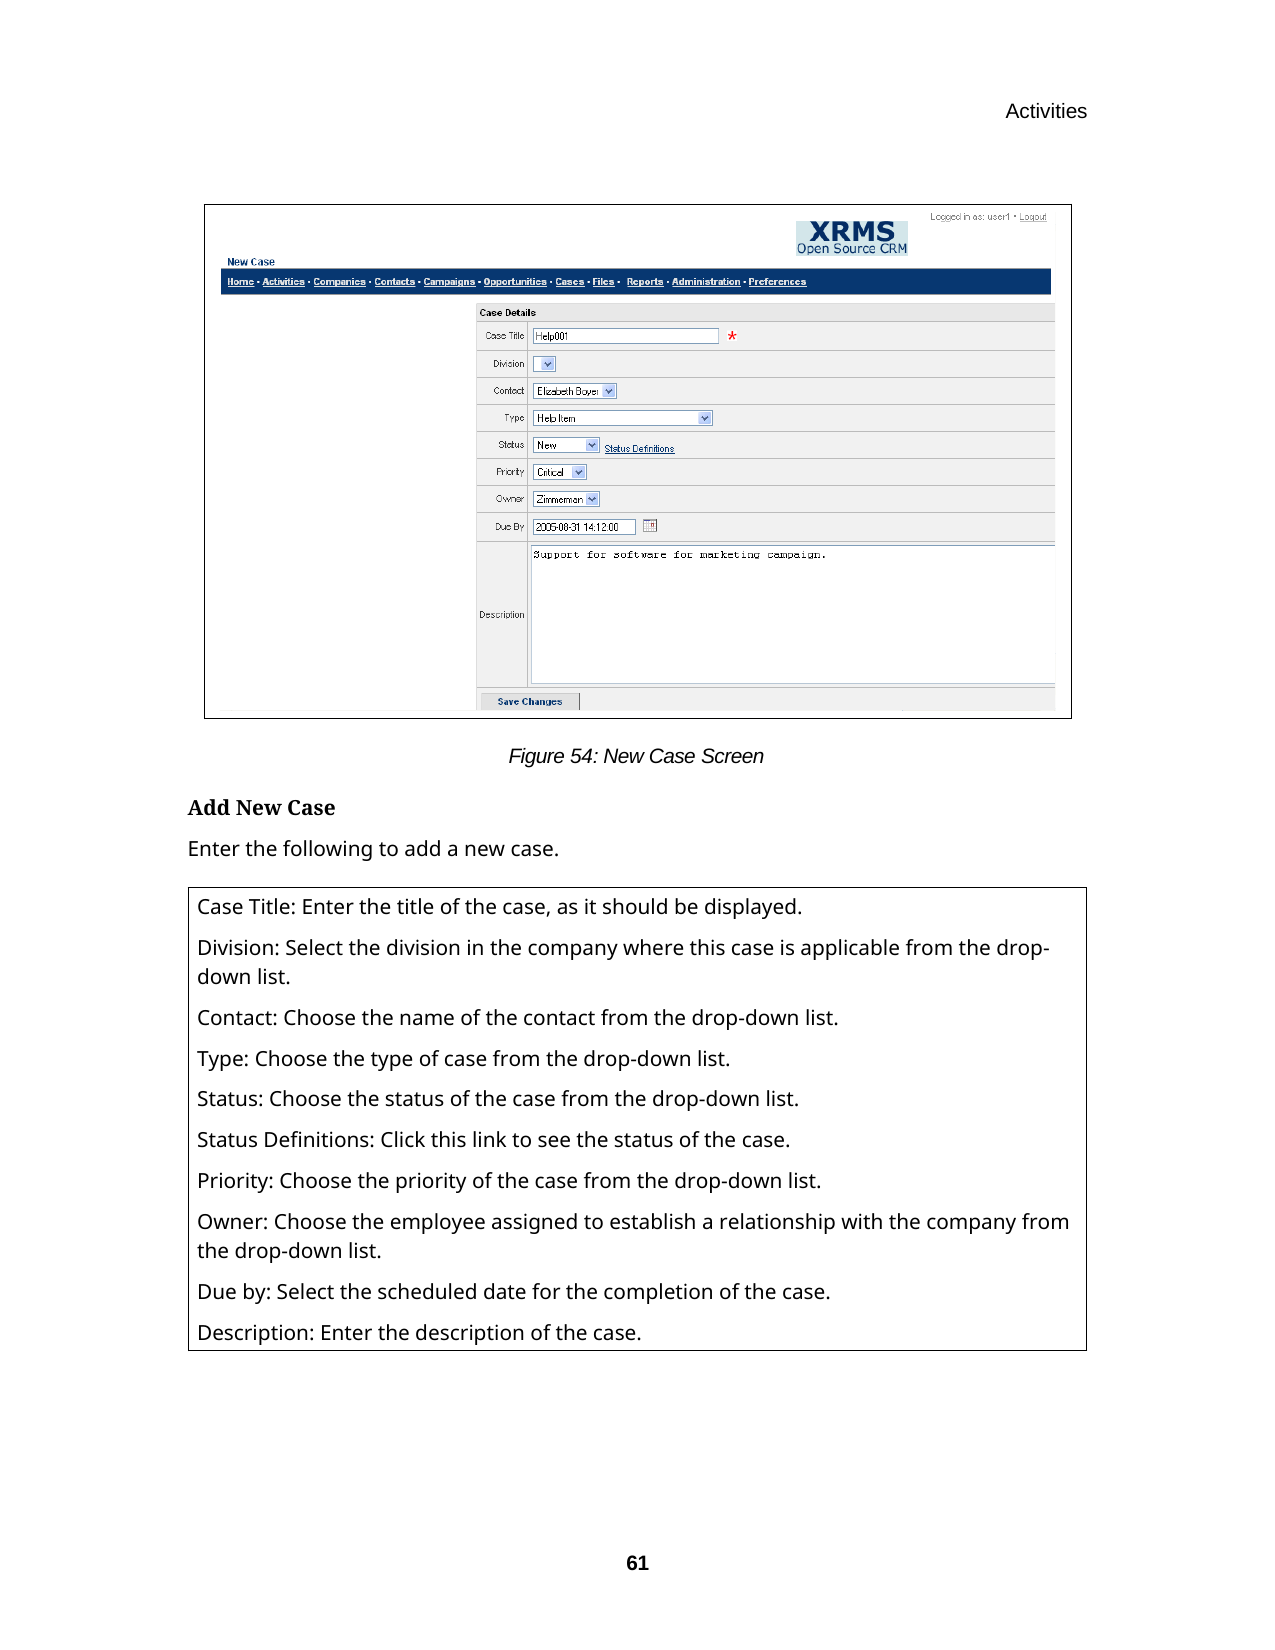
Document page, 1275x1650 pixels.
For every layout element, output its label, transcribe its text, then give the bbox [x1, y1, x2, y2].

text Priority: Choose the priority of the case from the drop-down list. [189, 1161, 1086, 1195]
text Contact: Choose the name of the contact from the drop-down list. [189, 997, 1086, 1031]
text Case Title: Enter the title of the case, as it should be displayed. [189, 888, 1086, 921]
picture [219, 212, 1056, 711]
text Add New Case [187, 793, 1087, 821]
text Due by: Select the scheduled date for the completion of the case. [189, 1272, 1086, 1305]
text Division: Select the division in the company where this case is applicable from the drop-down list. [189, 928, 1086, 990]
text Description: Enter the description of the case. [189, 1312, 1086, 1350]
text Figure 54: New Case Screen [187, 744, 1087, 768]
text Status Definitions: Click this link to see the status of the case. [189, 1120, 1086, 1154]
text Enter the following to add a new case. [187, 834, 1087, 862]
text Owner: Choose the employee assigned to establish a relationship with the company from the drop-down list. [189, 1202, 1086, 1264]
text Status: Choose the status of the case from the drop-down list. [189, 1079, 1086, 1113]
text Type: Choose the type of case from the drop-down list. [189, 1038, 1086, 1072]
